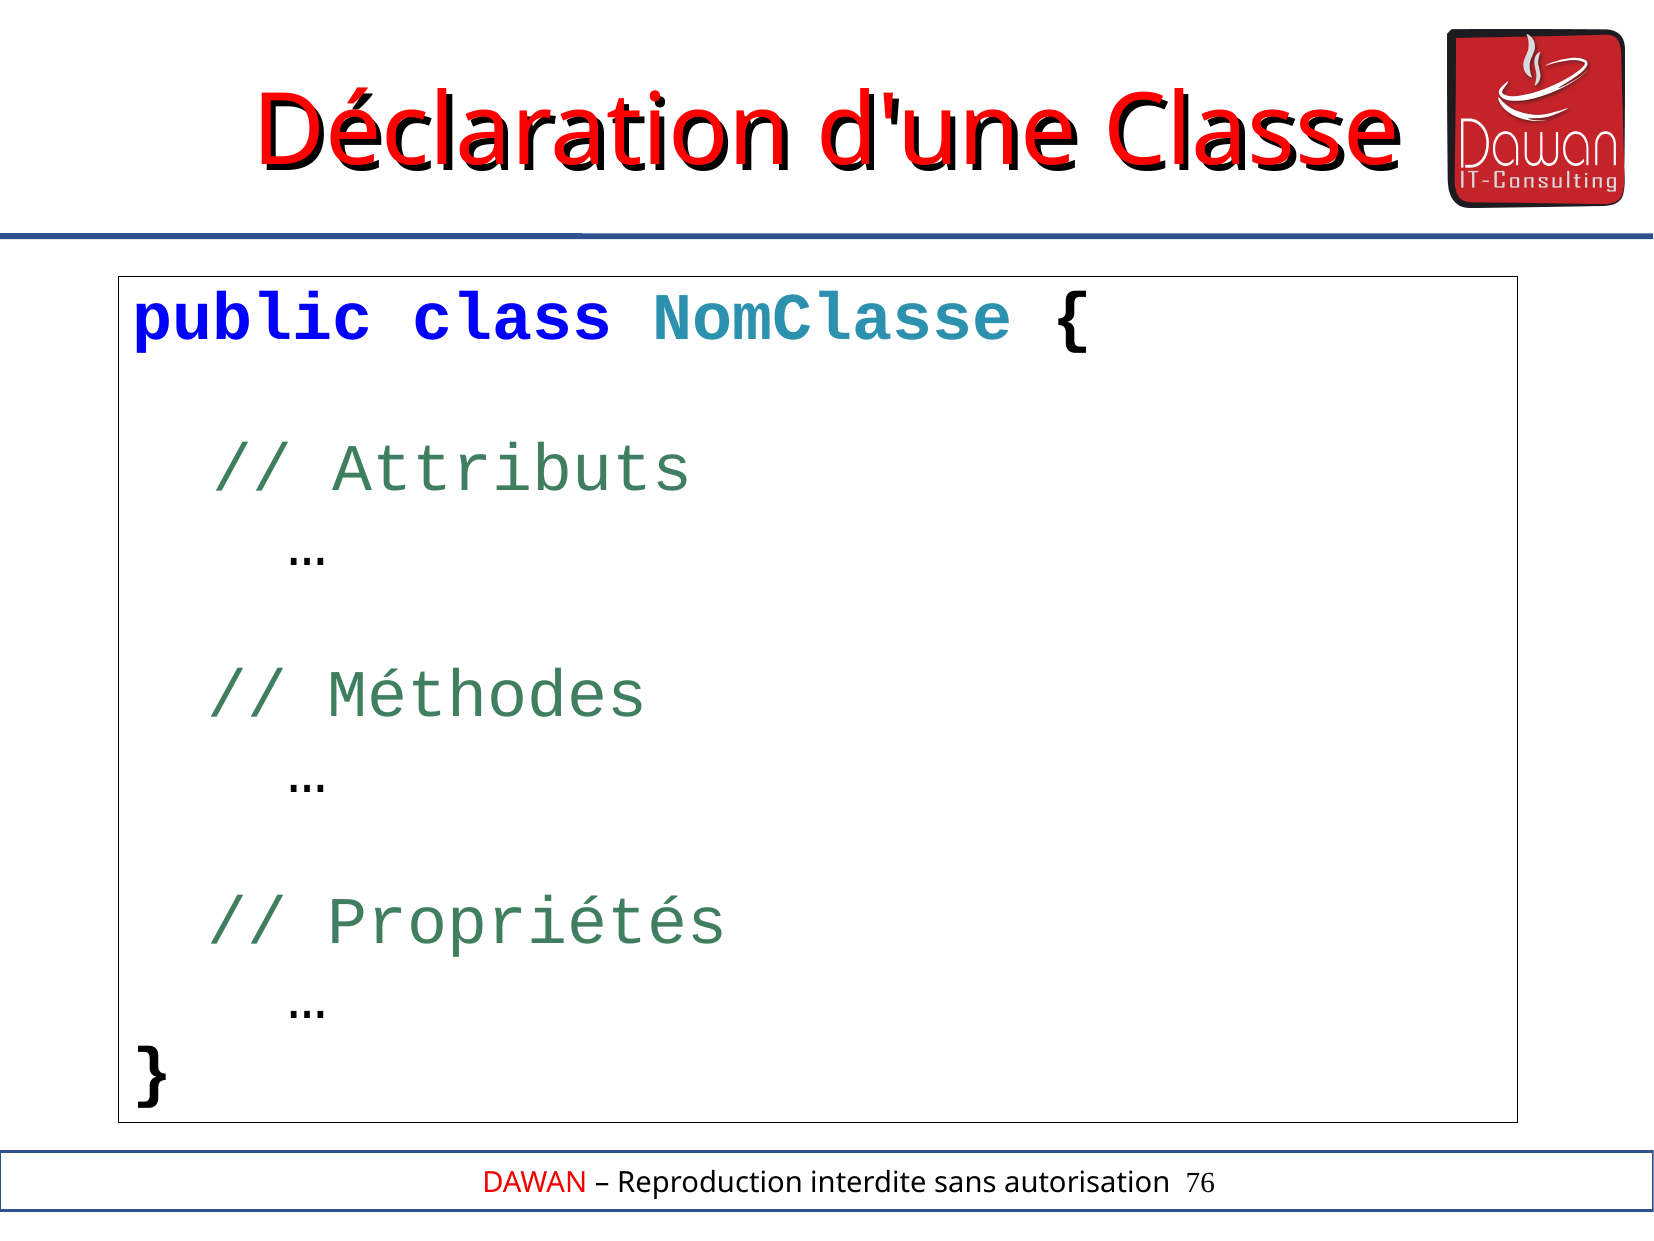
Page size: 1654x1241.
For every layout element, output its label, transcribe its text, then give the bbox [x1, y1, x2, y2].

text_box Déclaration d'une Classe [88, 50, 1565, 182]
text_box public class NomClasse { // Attributs … // Méthodes … // Propriétés … } [118, 276, 1518, 1123]
text_box [1185, 1163, 1565, 1228]
